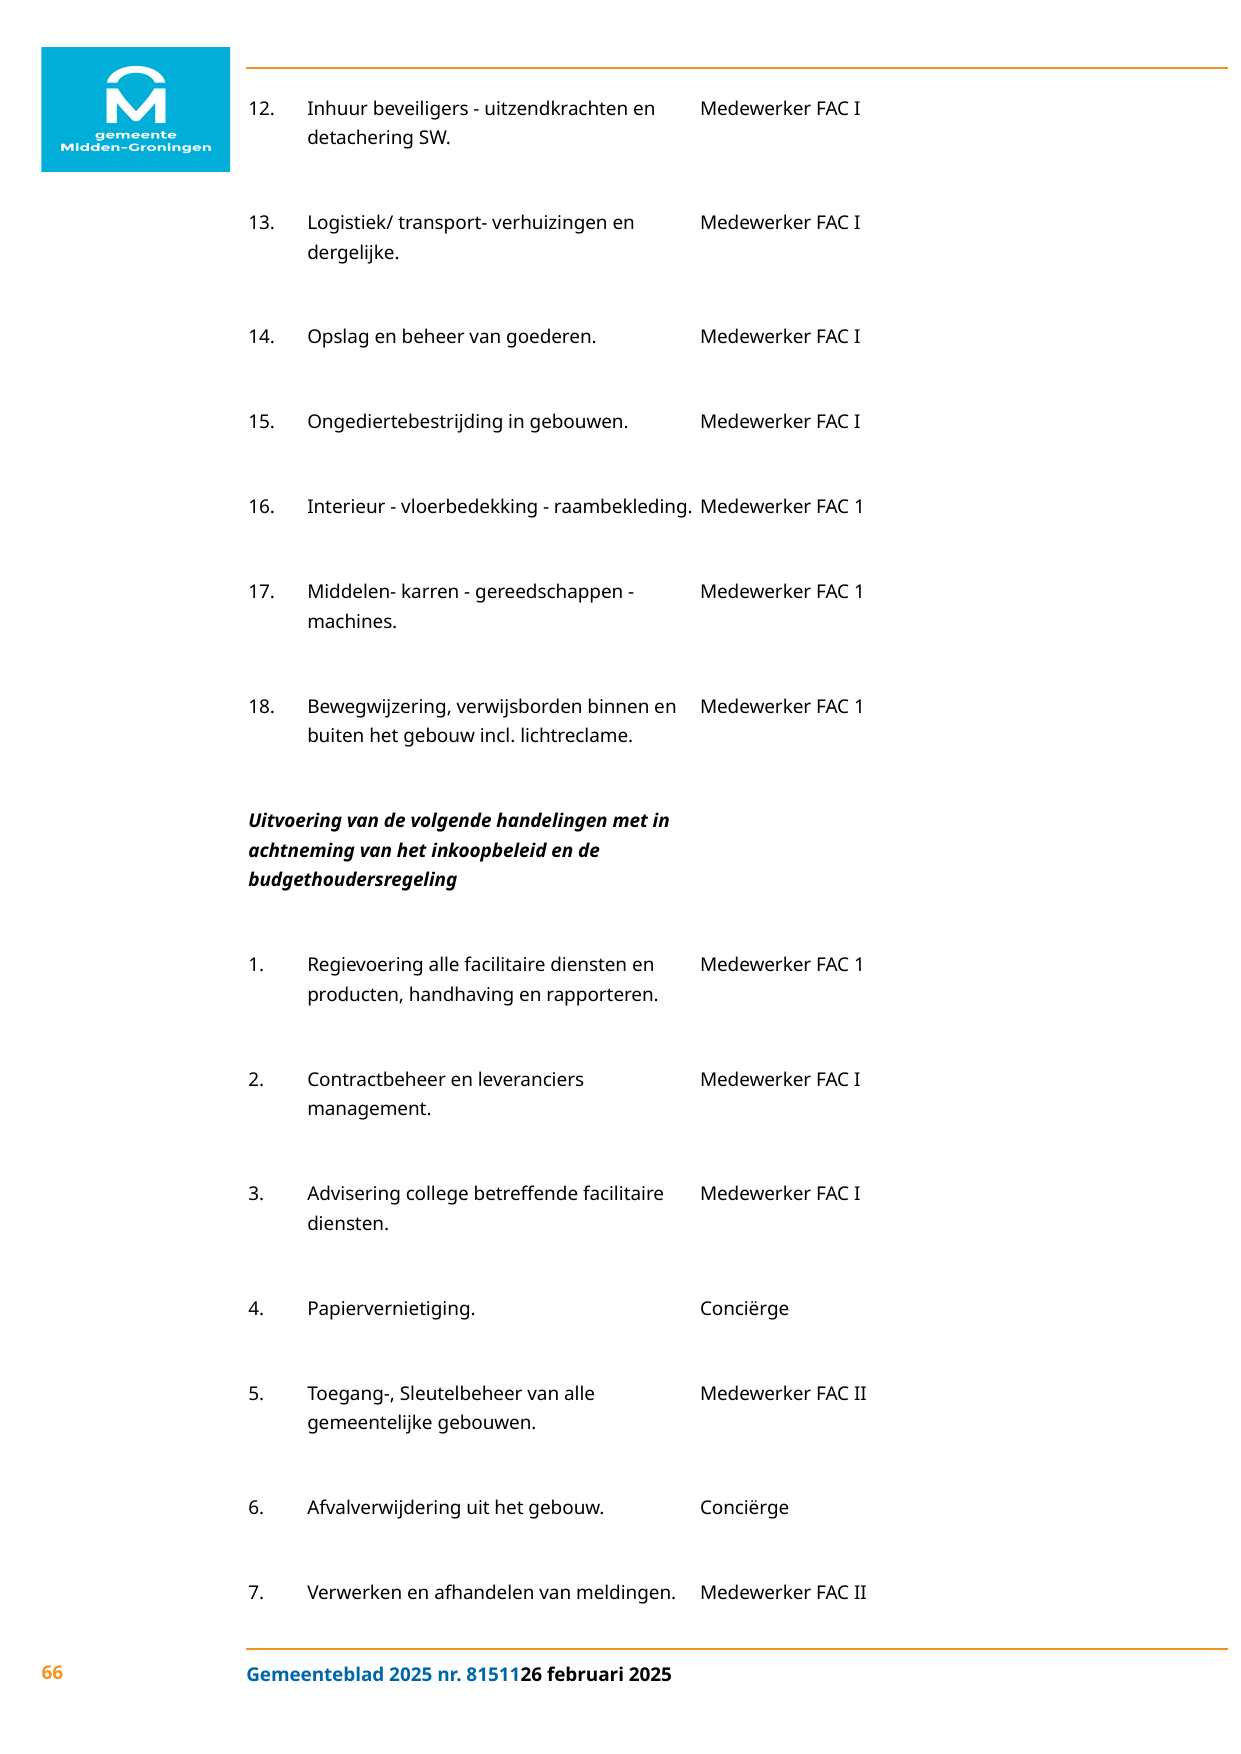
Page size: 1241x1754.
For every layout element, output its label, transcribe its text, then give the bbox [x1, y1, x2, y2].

table_cell Advisering college betreffende facilitaire diensten. [248, 1151, 700, 1265]
table_cell Afvalverwijdering uit het gebouw. [248, 1465, 700, 1549]
table_cell Regievoering alle facilitaire diensten en producten, handhaving en rapporteren. [248, 922, 700, 1036]
table_cell Contractbeheer en leveranciers management. [248, 1036, 700, 1151]
picture [107, 89, 165, 122]
table_cell [700, 778, 1152, 922]
table_cell Opslag en beheer van goederen. [248, 294, 700, 379]
table_cell Medewerker FAC I [700, 379, 1152, 464]
table_cell Verwerken en afhandelen van meldingen. [248, 1550, 700, 1605]
table_cell Medewerker FAC II [700, 1550, 1152, 1605]
table_cell Medewerker FAC I [700, 180, 1152, 294]
table_cell Ongediertebestrijding in gebouwen. [248, 379, 700, 464]
table_cell Bewegwijzering, verwijsborden binnen en buiten het gebouw incl. lichtreclame. [248, 663, 700, 778]
table_cell Medewerker FAC 1 [700, 464, 1152, 549]
table_cell Medewerker FAC I [700, 95, 1152, 180]
table_cell Medewerker FAC I [700, 1036, 1152, 1151]
table_cell Uitvoering van de volgende handelingen met in achtneming van het inkoopbeleid en de budgethoudersregeling [248, 778, 700, 922]
table_cell Middelen- karren - gereedschappen - machines. [248, 549, 700, 663]
table_cell Medewerker FAC I [700, 294, 1152, 379]
table_cell Conciërge [700, 1265, 1152, 1350]
table_cell Interieur - vloerbedekking - raambekleding. [248, 464, 700, 549]
picture [184, 146, 190, 153]
table_cell Papiervernietiging. [248, 1265, 700, 1350]
table_cell Conciërge [700, 1465, 1152, 1549]
table_cell Medewerker FAC 1 [700, 663, 1152, 778]
table_cell Medewerker FAC I [700, 1151, 1152, 1265]
table_cell Logistiek/ transport- verhuizingen en dergelijke. [248, 180, 700, 294]
table_cell Medewerker FAC 1 [700, 549, 1152, 663]
picture [108, 66, 164, 82]
table_cell Medewerker FAC II [700, 1350, 1152, 1465]
table_cell Inhuur beveiligers - uitzendkrachten en detachering SW. [248, 95, 700, 180]
table_cell Toegang-, Sleutelbeheer van alle gemeentelijke gebouwen. [248, 1350, 700, 1465]
table_cell Medewerker FAC 1 [700, 922, 1152, 1036]
